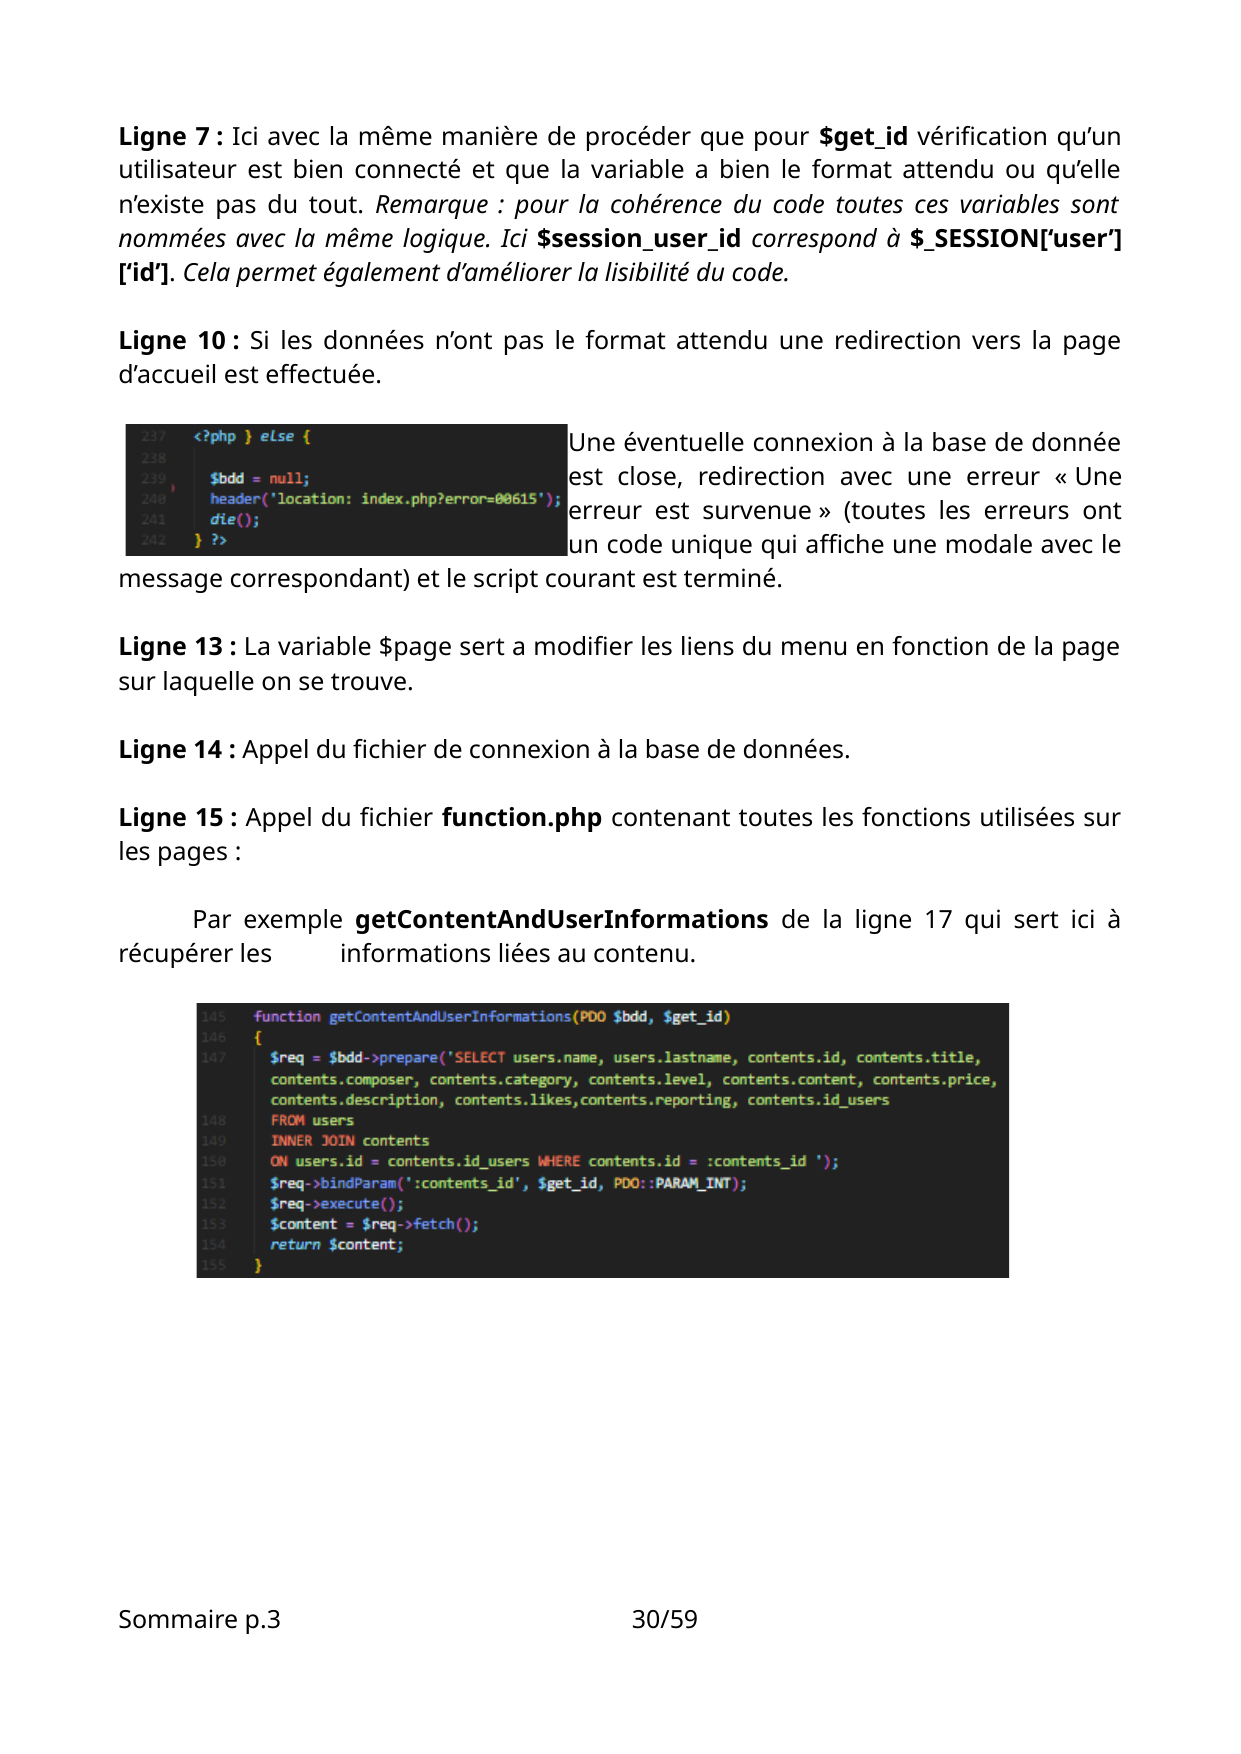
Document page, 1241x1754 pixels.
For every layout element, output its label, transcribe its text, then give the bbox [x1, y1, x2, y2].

text Ligne 13 : La variable $page sert a modifier les liens du menu en fonction de la page sur laquelle on se trouve. [118, 629, 1122, 697]
text Ligne 15 : Appel du fichier function.php contenant toutes les fonctions utilisées sur les pages : [118, 799, 1122, 867]
text Ligne 14 : Appel du fichier de connexion à la base de données. [118, 731, 1122, 765]
text Une éventuelle connexion à la base de donnée est close, redirection avec une erreur « Une erreur est survenue » (toutes les erreurs ont un code unique qui affiche une modale avec le message correspondant) et le script courant est terminé. [118, 425, 1122, 595]
text Ligne 10 : Si les données n’ont pas le format attendu une redirection vers la page d’accueil est effectuée. [118, 322, 1122, 391]
picture [196, 1003, 1010, 1278]
text Ligne 7 : Ici avec la même manière de procéder que pour $get_id vérification qu’un utilisateur est bien connecté et que la variable a bien le format attendu ou qu’elle n’existe pas du tout. Remarque : pour la cohérence du code toutes ces variables sont nommées avec la même logique. Ici $session_user_id correspond à $_SESSION[‘user’][‘id’]. Cela permet également d’améliorer la lisibilité du code. [118, 118, 1122, 288]
picture [125, 424, 568, 556]
text Par exemple getContentAndUserInformations de la ligne 17 qui sert ici à récupérer les informations liées au contenu. [118, 902, 1122, 970]
